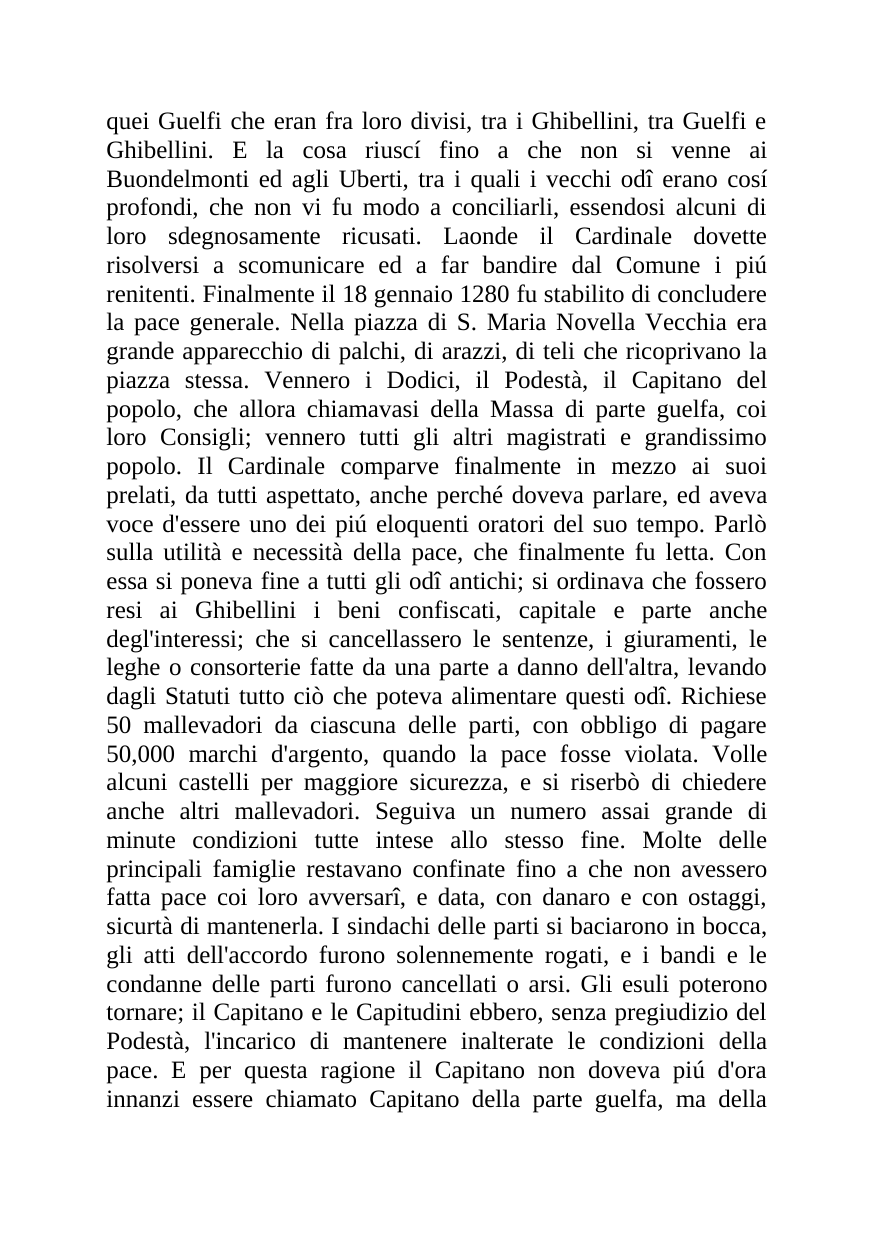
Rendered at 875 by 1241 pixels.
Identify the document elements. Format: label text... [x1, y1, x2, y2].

text quei Guelfi che eran fra loro divisi, tra i Ghibellini, tra Guelfi e Ghibellini. E la cosa riuscí fino a che non si venne ai Buondelmonti ed agli Uberti, tra i quali i vecchi odî erano cosí profondi, che non vi fu modo a conciliarli, essendosi alcuni di loro sdegnosamente ricusati. Laonde il Cardinale dovette risolversi a scomunicare ed a far bandire dal Comune i piú renitenti. Finalmente il 18 gennaio 1280 fu stabilito di concludere la pace generale. Nella piazza di S. Maria Novella Vecchia era grande apparecchio di palchi, di arazzi, di teli che ricoprivano la piazza stessa. Vennero i Dodici, il Podestà, il Capitano del popolo, che allora chiamavasi della Massa di parte guelfa, coi loro Consigli; vennero tutti gli altri magistrati e grandissimo popolo. Il Cardinale comparve finalmente in mezzo ai suoi prelati, da tutti aspettato, anche perché doveva parlare, ed aveva voce d'essere uno dei piú eloquenti oratori del suo tempo. Parlò sulla utilità e necessità della pace, che finalmente fu letta. Con essa si poneva fine a tutti gli odî antichi; si ordinava che fossero resi ai Ghibellini i beni confiscati, capitale e parte anche degl'interessi; che si cancellassero le sentenze, i giuramenti, le leghe o consorterie fatte da una parte a danno dell'altra, levando dagli Statuti tutto ciò che poteva alimentare questi odî. Richiese 50 mallevadori da ciascuna delle parti, con obbligo di pagare 50,000 marchi d'argento, quando la pace fosse violata. Volle alcuni castelli per maggiore sicurezza, e si riserbò di chiedere anche altri mallevadori. Seguiva un numero assai grande di minute condizioni tutte intese allo stesso fine. Molte delle principali famiglie restavano confinate fino a che non avessero fatta pace coi loro avversarî, e data, con danaro e con ostaggi, sicurtà di mantenerla. I sindachi delle parti si baciarono in bocca, gli atti dell'accordo furono solennemente rogati, e i bandi e le condanne delle parti furono cancellati o arsi. Gli esuli poterono tornare; il Capitano e le Capitudini ebbero, senza pregiudizio del Podestà, l'incarico di mantenere inalterate le condizioni della pace. E per questa ragione il Capitano non doveva piú d'ora innanzi essere chiamato Capitano della parte guelfa, ma della [106, 106, 768, 1112]
